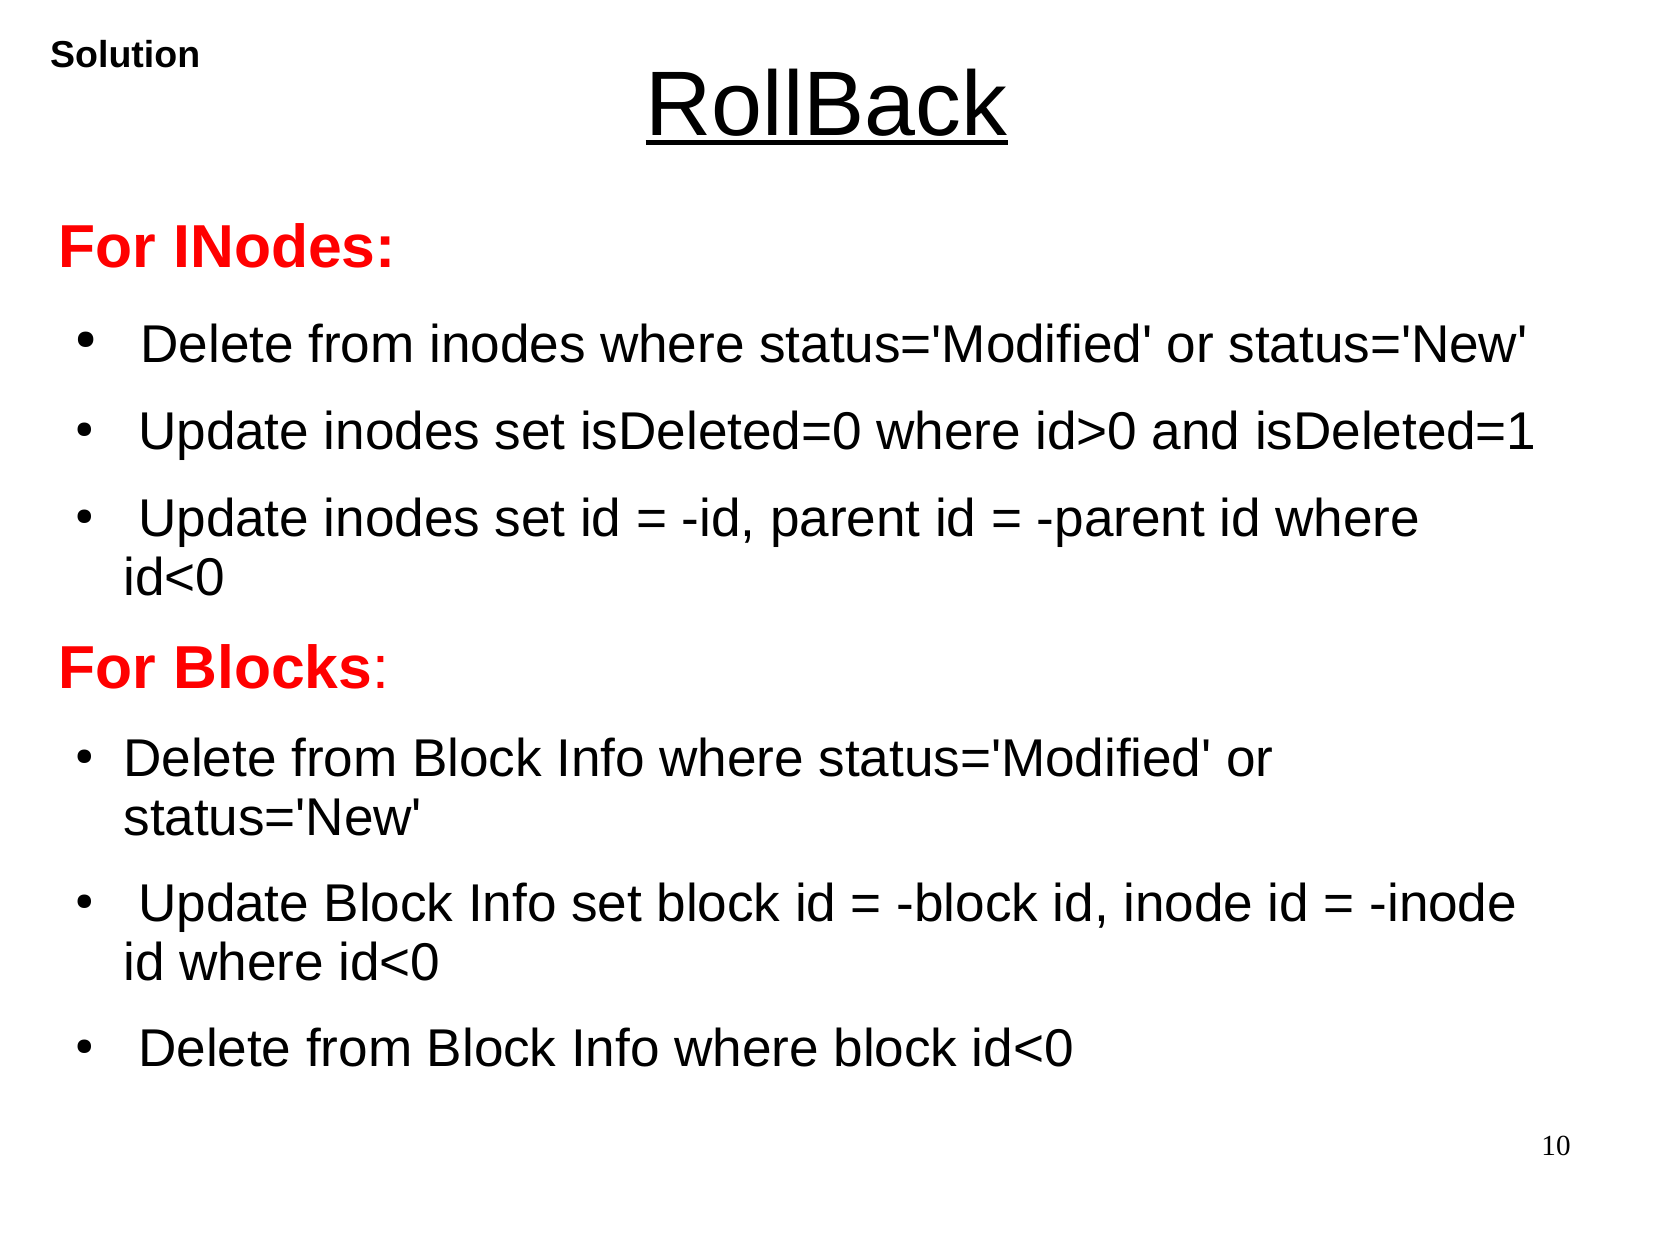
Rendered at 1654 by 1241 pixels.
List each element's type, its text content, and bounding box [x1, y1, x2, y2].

text_box Solution [35, 25, 378, 83]
list For INodes: Delete from inodes where status='Modified' or status='New' Update inodes set isDeleted=0 where id>0 and isDeleted=1 Update inodes set id = -id, parent id = -parent id where id<0 For Blocks: Delete from Block Info where status='Modified' or status='New' Update Block Info set block id = -block id, inode id = -inode id where id<0 Delete from Block Info where block id<0 [59, 212, 1538, 1193]
title RollBack [82, 0, 1571, 208]
